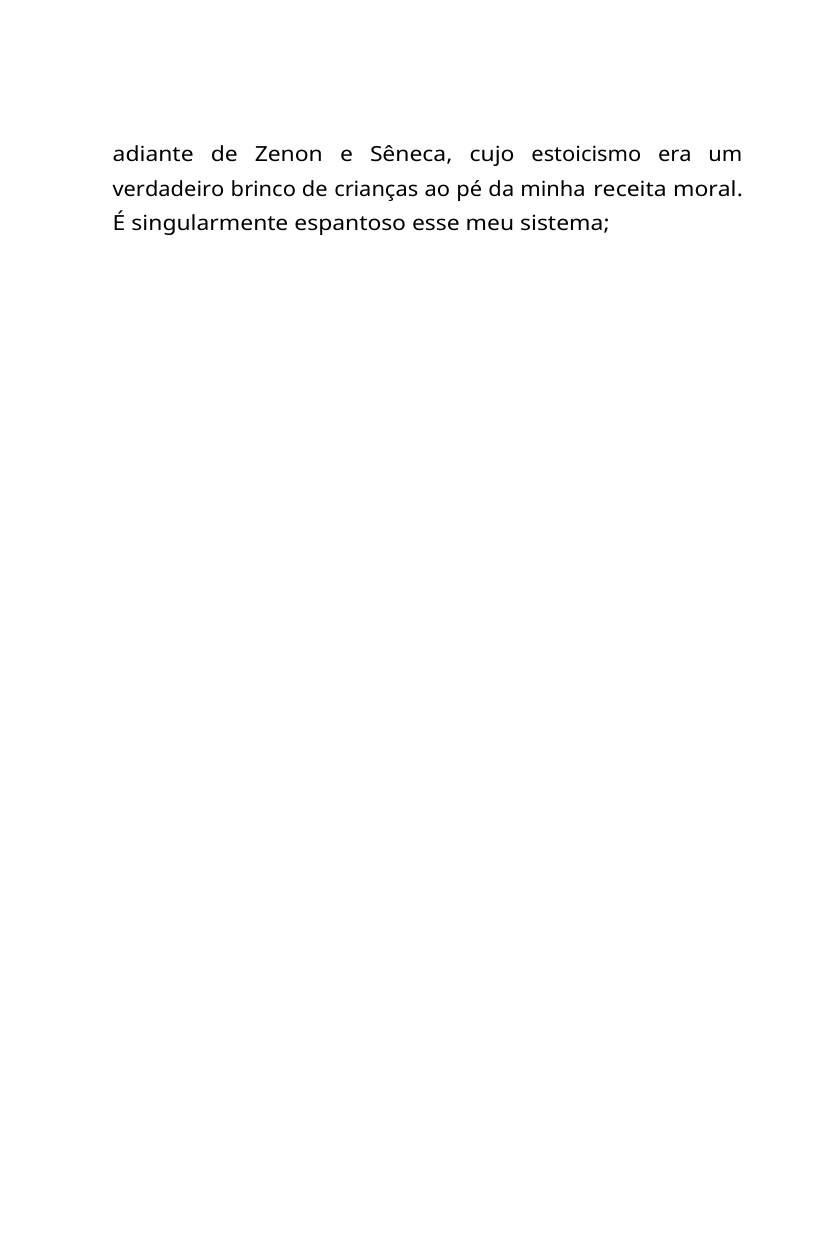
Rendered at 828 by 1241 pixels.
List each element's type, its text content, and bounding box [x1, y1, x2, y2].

text adiante de Zenon e Sêneca, cujo estoicismo era um verdadeiro brinco de crianças ao pé da minha receita moral. É singularmente espantoso esse meu sistema; [112, 139, 743, 236]
